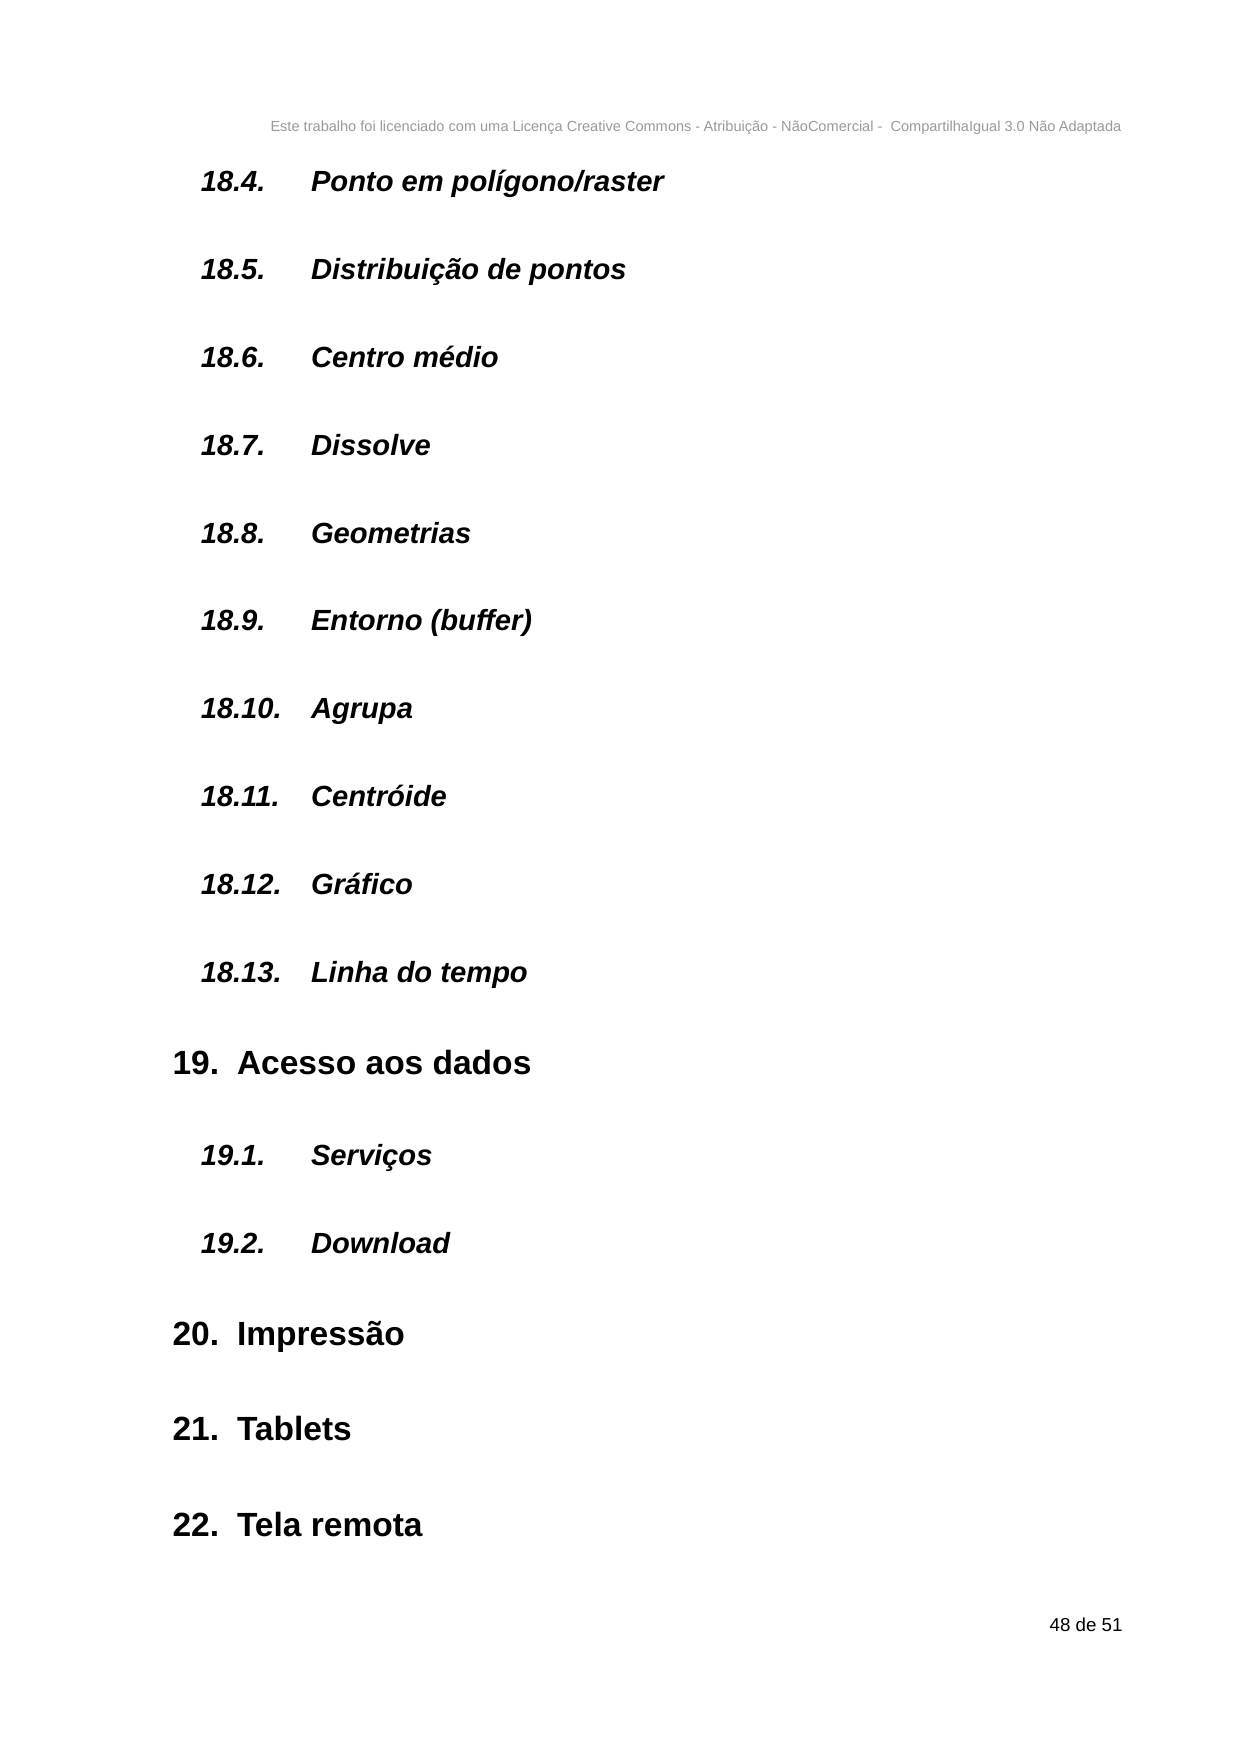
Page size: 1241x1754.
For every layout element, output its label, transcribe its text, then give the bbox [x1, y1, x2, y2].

subtitle Geometrias [163, 516, 1077, 549]
subtitle Distribuição de pontos [163, 252, 1077, 286]
subtitle Linha do tempo [163, 955, 1077, 988]
subtitle Centro médio [163, 340, 1077, 373]
subtitle Centróide [163, 779, 1077, 813]
subtitle Gráfico [163, 867, 1077, 900]
subtitle Ponto em polígono/raster [163, 164, 1077, 198]
subtitle Impressão [163, 1313, 1077, 1352]
subtitle Acesso aos dados [163, 1042, 1077, 1081]
subtitle Dissolve [163, 428, 1077, 461]
subtitle Tela remota [163, 1504, 1077, 1543]
subtitle Download [163, 1226, 1077, 1259]
subtitle Serviços [163, 1138, 1077, 1171]
subtitle Entorno (buffer) [163, 603, 1077, 637]
subtitle Tablets [163, 1409, 1077, 1448]
subtitle Agrupa [163, 691, 1077, 725]
